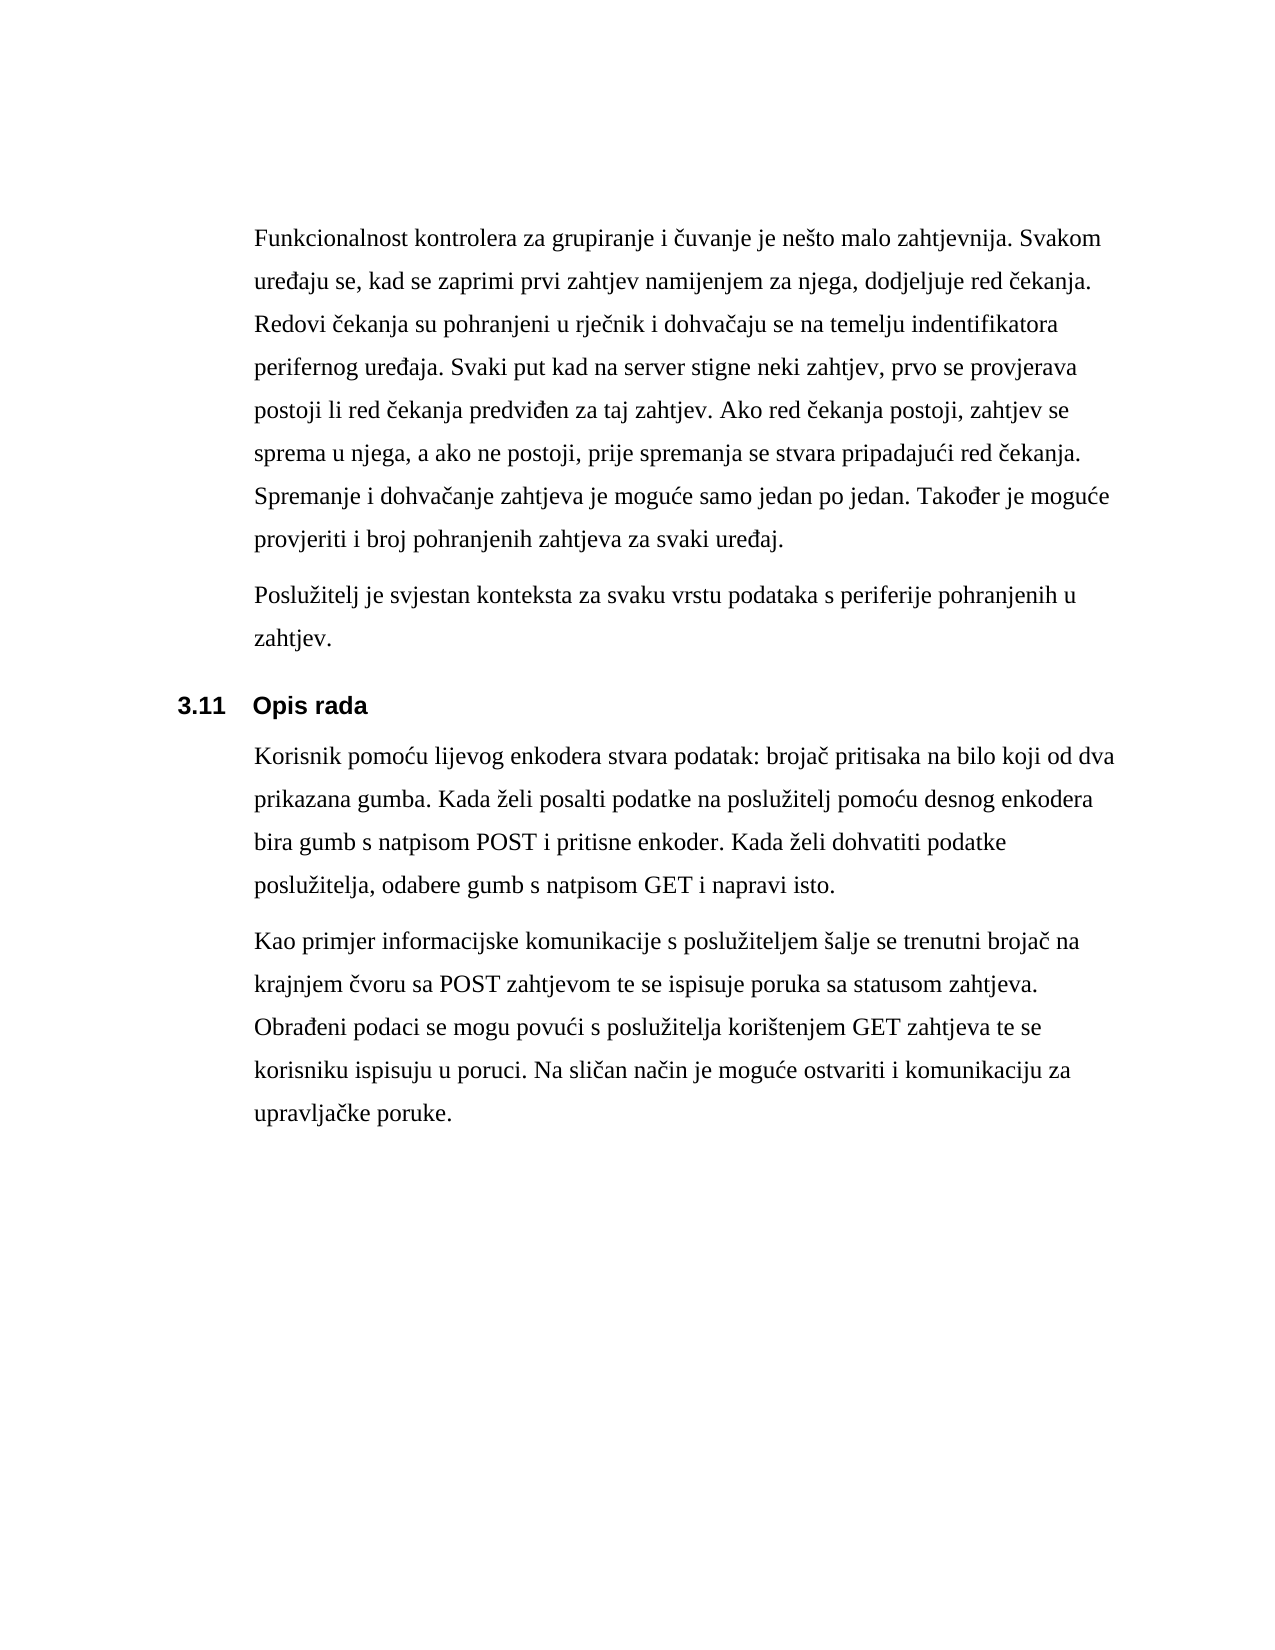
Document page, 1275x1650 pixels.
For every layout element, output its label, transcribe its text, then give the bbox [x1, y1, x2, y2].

text Kao primjer informacijske komunikacije s poslužiteljem šalje se trenutni brojač na krajnjem čvoru sa POST zahtjevom te se ispisuje poruka sa statusom zahtjeva. Obrađeni podaci se mogu povući s poslužitelja korištenjem GET zahtjeva te se korisniku ispisuju u poruci. Na sličan način je moguće ostvariti i komunikaciju za upravljačke poruke. [254, 926, 1127, 1127]
text Korisnik pomoću lijevog enkodera stvara podatak: brojač pritisaka na bilo koji od dva prikazana gumba. Kada želi posalti podatke na poslužitelj pomoću desnog enkodera bira gumb s natpisom POST i pritisne enkoder. Kada želi dohvatiti podatke poslužitelja, odabere gumb s natpisom GET i napravi isto. [254, 741, 1127, 899]
text Funkcionalnost kontrolera za grupiranje i čuvanje je nešto malo zahtjevnija. Svakom uređaju se, kad se zaprimi prvi zahtjev namijenjem za njega, dodjeljuje red čekanja. Redovi čekanja su pohranjeni u rječnik i dohvačaju se na temelju indentifikatora perifernog uređaja. Svaki put kad na server stigne neki zahtjev, prvo se provjerava postoji li red čekanja predviđen za taj zahtjev. Ako red čekanja postoji, zahtjev se sprema u njega, a ako ne postoji, prije spremanja se stvara pripadajući red čekanja. Spremanje i dohvačanje zahtjeva je moguće samo jedan po jedan. Također je moguće provjeriti i broj pohranjenih zahtjeva za svaki uređaj. [254, 223, 1127, 553]
text Poslužitelj je svjestan konteksta za svaku vrstu podataka s periferije pohranjenih u zahtjev. [254, 580, 1127, 652]
subtitle Opis rada [177, 691, 1127, 720]
